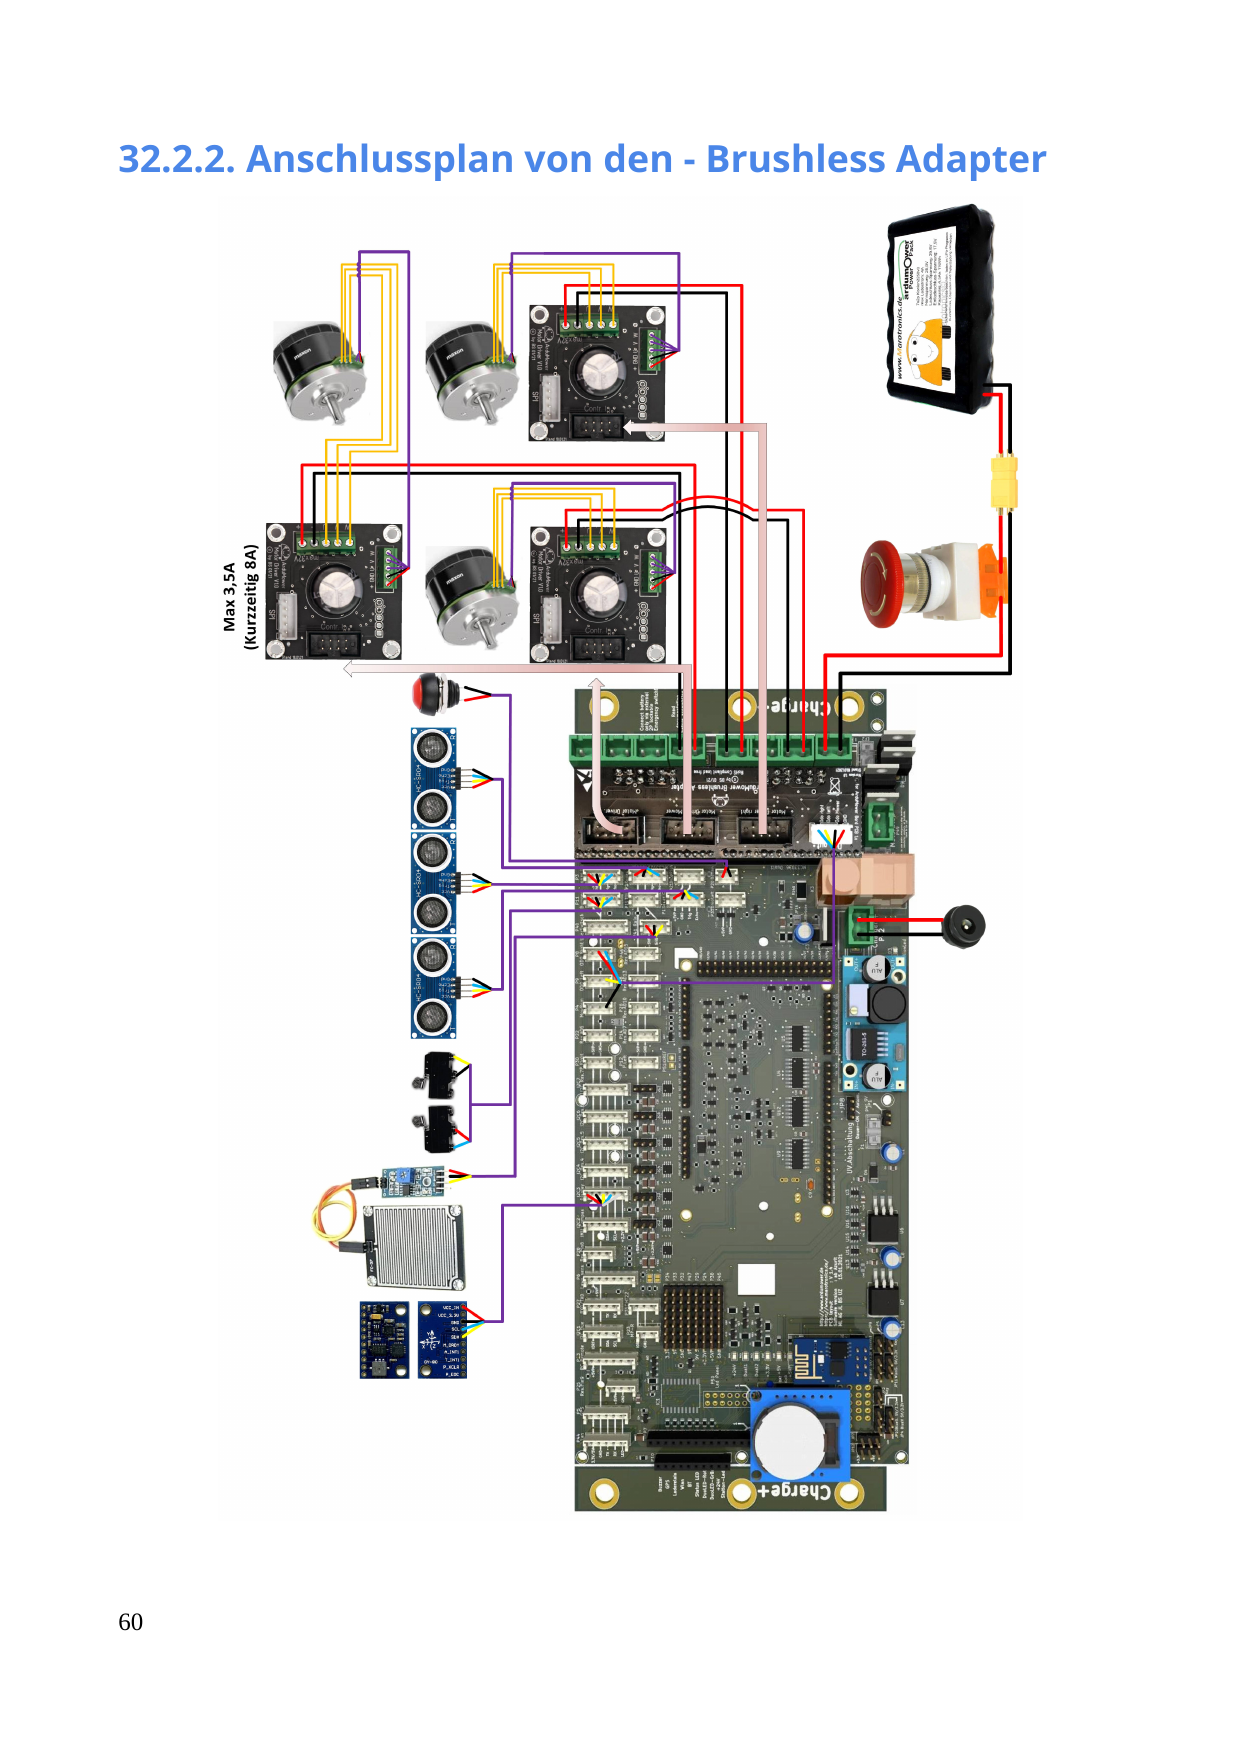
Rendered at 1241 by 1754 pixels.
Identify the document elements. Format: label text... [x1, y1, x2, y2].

subtitle 32.2.2. Anschlussplan von den - Brushless Adapter [118, 133, 1122, 184]
picture [217, 196, 1023, 1521]
